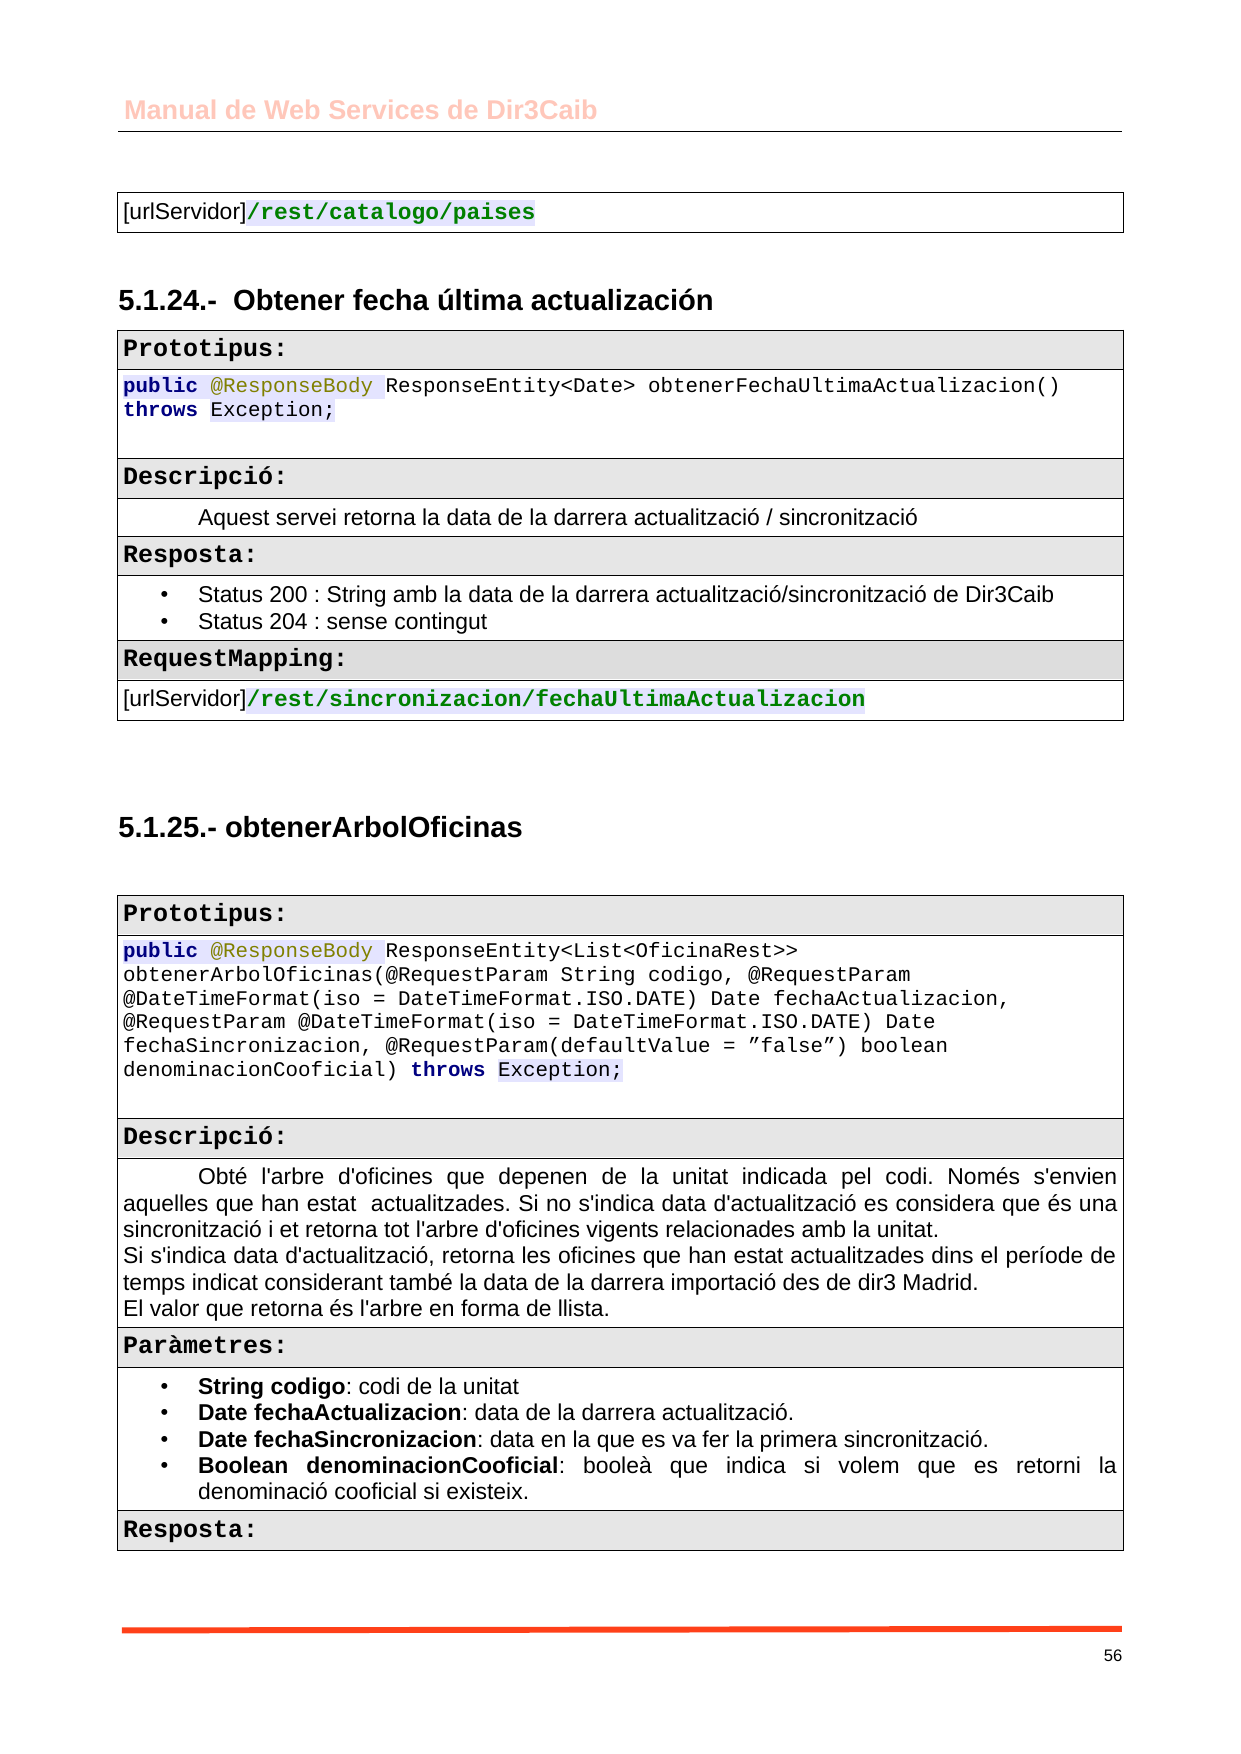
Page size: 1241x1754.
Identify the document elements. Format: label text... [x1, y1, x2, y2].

table_cell Obté l'arbre d'oficines que depenen de la unitat indicada pel codi. Només s'envien aquelles que han estat actualitzades. Si no s'indica data d'actualització es considera que és una sincronització i et retorna tot l'arbre d'oficines vigents relacionades amb la unitat. Si s'indica data d'actualització, retorna les oficines que han estat actualitzades dins el període de temps indicat considerant també la data de la darrera importació des de dir3 Madrid. El valor que retorna és l'arbre en forma de llista. [118, 1159, 1123, 1327]
table_cell Paràmetres: [118, 1328, 1123, 1367]
subtitle obtenerArbolOficinas [118, 810, 1122, 843]
table_cell Status 200 : String amb la data de la darrera actualització/sincronització de Dir3Caib Status 204 : sense contingut [118, 576, 1123, 640]
table_header Prototipus: [118, 896, 1123, 934]
subtitle Obtener fecha última actualización [118, 283, 1122, 317]
table_cell [urlServidor]/rest/sincronizacion/fechaUltimaActualizacion [118, 681, 1123, 719]
table_cell Aquest servei retorna la data de la darrera actualització / sincronització [118, 499, 1123, 536]
table_cell [urlServidor]/rest/catalogo/paises [118, 193, 1123, 232]
table_header Prototipus: [118, 331, 1123, 369]
table_cell Resposta: [118, 1511, 1123, 1550]
table_cell Descripció: [118, 1119, 1123, 1157]
table_cell Descripció: [118, 459, 1123, 498]
table_cell RequestMapping: [118, 641, 1123, 679]
table_cell public @ResponseBody ResponseEntity<Date> obtenerFechaUltimaActualizacion() throws Exception; [118, 370, 1123, 458]
table_cell public @ResponseBody ResponseEntity<List<OficinaRest>> obtenerArbolOficinas(@RequestParam String codigo, @RequestParam @DateTimeFormat(iso = DateTimeFormat.ISO.DATE) Date fechaActualizacion, @RequestParam @DateTimeFormat(iso = DateTimeFormat.ISO.DATE) Date fechaSincronizacion, @RequestParam(defaultValue = ”false”) boolean denominacionCooficial) throws Exception; [118, 936, 1123, 1117]
table_cell String codigo: codi de la unitat Date fechaActualizacion: data de la darrera actualització. Date fechaSincronizacion: data en la que es va fer la primera sincronització. Boolean denominacionCooficial: booleà que indica si volem que es retorni la denominació cooficial si existeix. [118, 1368, 1123, 1510]
table_cell Resposta: [118, 537, 1123, 575]
